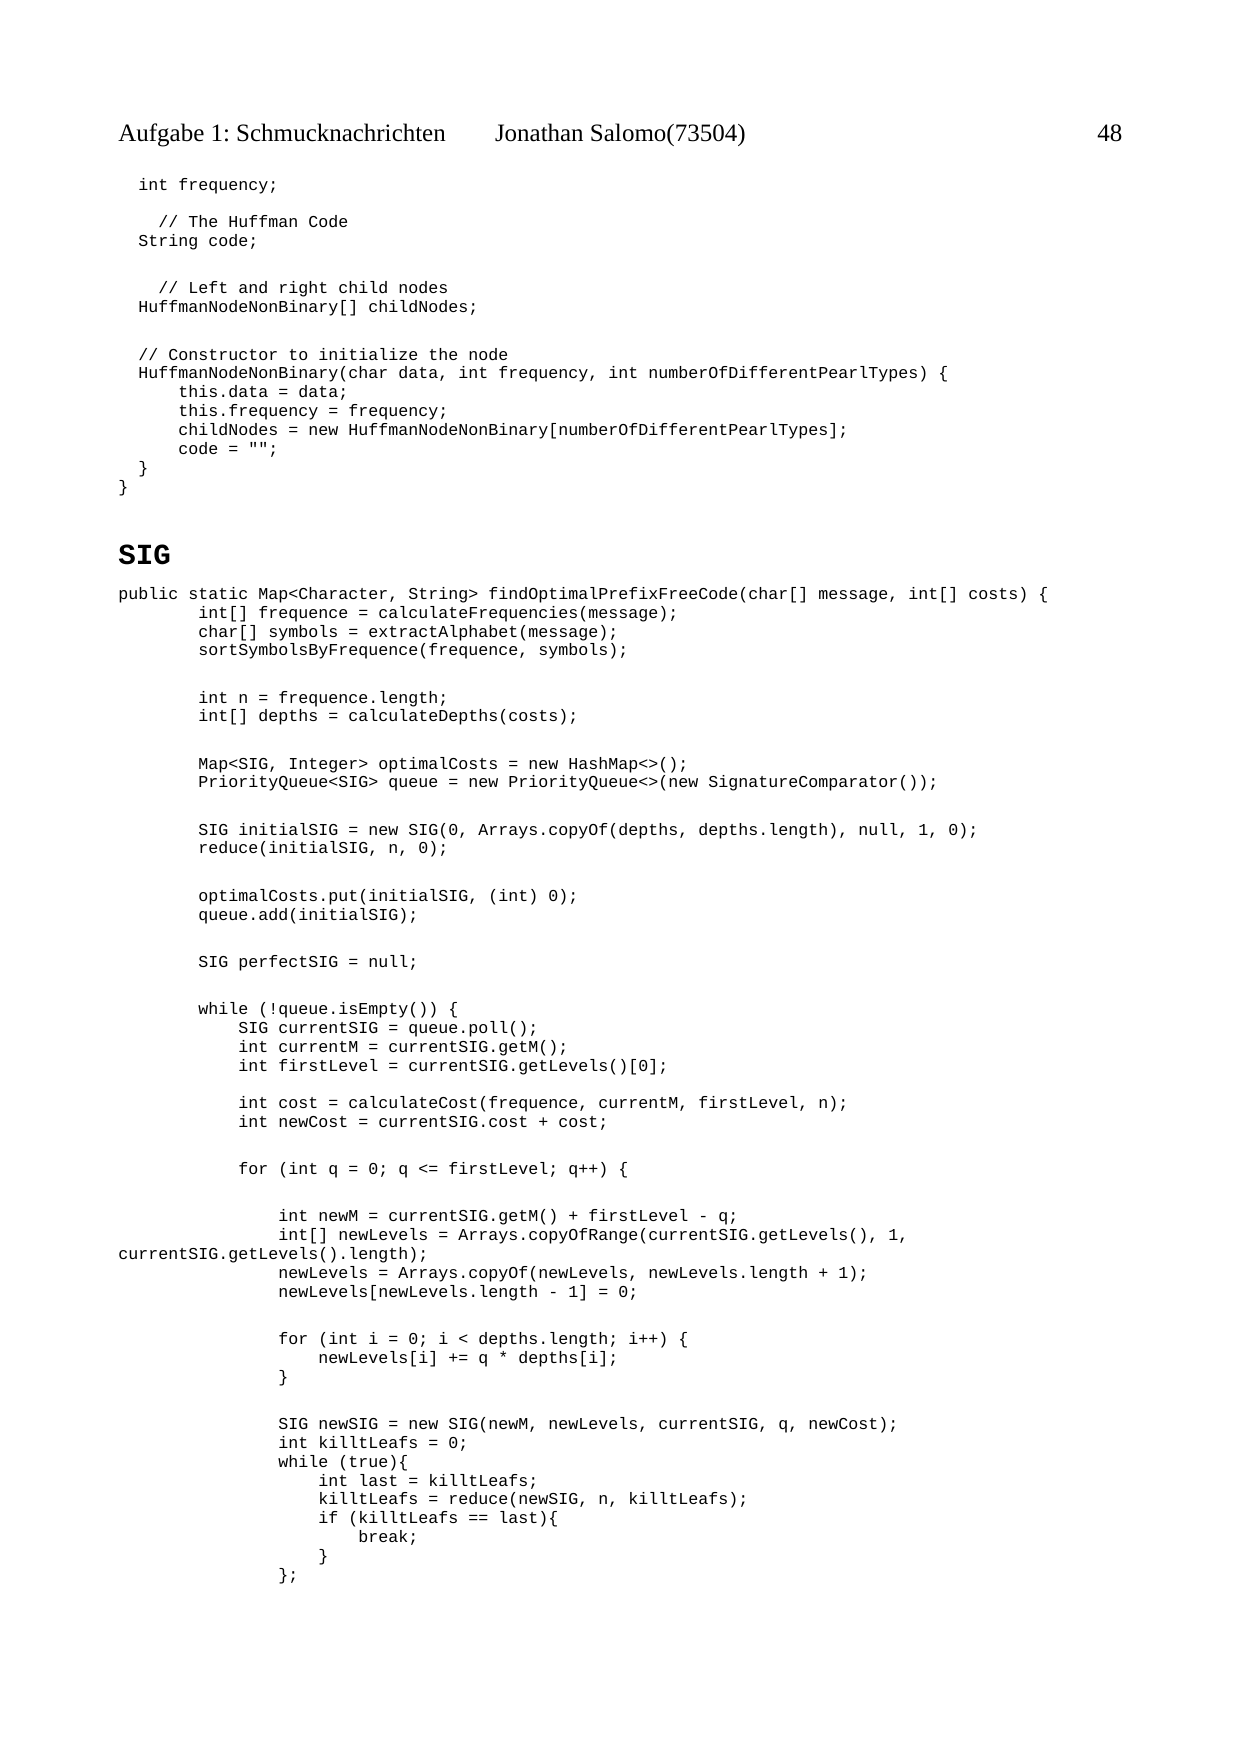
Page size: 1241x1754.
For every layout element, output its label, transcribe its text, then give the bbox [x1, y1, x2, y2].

text childNodes = new HuffmanNodeNonBinary[numberOfDifferentPearlTypes]; [118, 422, 1122, 440]
text int firstLevel = currentSIG.getLevels()[0]; [118, 1057, 1122, 1076]
text // Constructor to initialize the node [118, 346, 1122, 365]
text HuffmanNodeNonBinary[] childNodes; [118, 299, 1122, 318]
text PriorityQueue<SIG> queue = new PriorityQueue<>(new SignatureComparator()); [118, 774, 1122, 793]
text while (!queue.isEmpty()) { [118, 1001, 1122, 1019]
text public static Map<Character, String> findOptimalPrefixFreeCode(char[] message, int[] costs) { [118, 585, 1122, 604]
text reduce(initialSIG, n, 0); [118, 840, 1122, 859]
text killtLeafs = reduce(newSIG, n, killtLeafs); [118, 1491, 1122, 1510]
text int[] newLevels = Arrays.copyOfRange(currentSIG.getLevels(), 1, currentSIG.getLevels().length); [118, 1227, 1122, 1264]
text } [118, 1547, 1122, 1566]
text HuffmanNodeNonBinary(char data, int frequency, int numberOfDifferentPearlTypes) { [118, 365, 1122, 384]
text int newM = currentSIG.getM() + firstLevel - q; [118, 1208, 1122, 1227]
text int killtLeafs = 0; [118, 1434, 1122, 1453]
text for (int i = 0; i < depths.length; i++) { [118, 1331, 1122, 1349]
text newLevels = Arrays.copyOf(newLevels, newLevels.length + 1); [118, 1264, 1122, 1283]
text Map<SIG, Integer> optimalCosts = new HashMap<>(); [118, 755, 1122, 774]
text int[] depths = calculateDepths(costs); [118, 708, 1122, 727]
subtitle SIG [118, 540, 1122, 573]
text this.data = data; [118, 384, 1122, 403]
text int last = killtLeafs; [118, 1472, 1122, 1491]
text newLevels[newLevels.length - 1] = 0; [118, 1283, 1122, 1302]
text newLevels[i] += q * depths[i]; [118, 1349, 1122, 1368]
text } [118, 459, 1122, 478]
text } [118, 1368, 1122, 1387]
text SIG newSIG = new SIG(newM, newLevels, currentSIG, q, newCost); [118, 1416, 1122, 1434]
text queue.add(initialSIG); [118, 906, 1122, 925]
text }; [118, 1566, 1122, 1585]
text this.frequency = frequency; [118, 403, 1122, 422]
text sortSymbolsByFrequence(frequence, symbols); [118, 642, 1122, 661]
text } [118, 478, 1122, 497]
text int[] frequence = calculateFrequencies(message); [118, 604, 1122, 623]
text optimalCosts.put(initialSIG, (int) 0); [118, 887, 1122, 906]
text char[] symbols = extractAlphabet(message); [118, 623, 1122, 642]
text int frequency; [118, 176, 1122, 195]
text SIG initialSIG = new SIG(0, Arrays.copyOf(depths, depths.length), null, 1, 0); [118, 821, 1122, 840]
text int n = frequence.length; [118, 689, 1122, 708]
text // The Huffman Code [118, 214, 1122, 233]
text SIG currentSIG = queue.poll(); [118, 1019, 1122, 1038]
text if (killtLeafs == last){ [118, 1510, 1122, 1529]
text String code; [118, 233, 1122, 252]
text // Left and right child nodes [118, 280, 1122, 299]
text for (int q = 0; q <= firstLevel; q++) { [118, 1161, 1122, 1180]
text break; [118, 1529, 1122, 1547]
text while (true){ [118, 1453, 1122, 1472]
text int currentM = currentSIG.getM(); [118, 1038, 1122, 1057]
text SIG perfectSIG = null; [118, 953, 1122, 972]
text int cost = calculateCost(frequence, currentM, firstLevel, n); [118, 1095, 1122, 1114]
text code = ""; [118, 440, 1122, 459]
text int newCost = currentSIG.cost + cost; [118, 1114, 1122, 1132]
